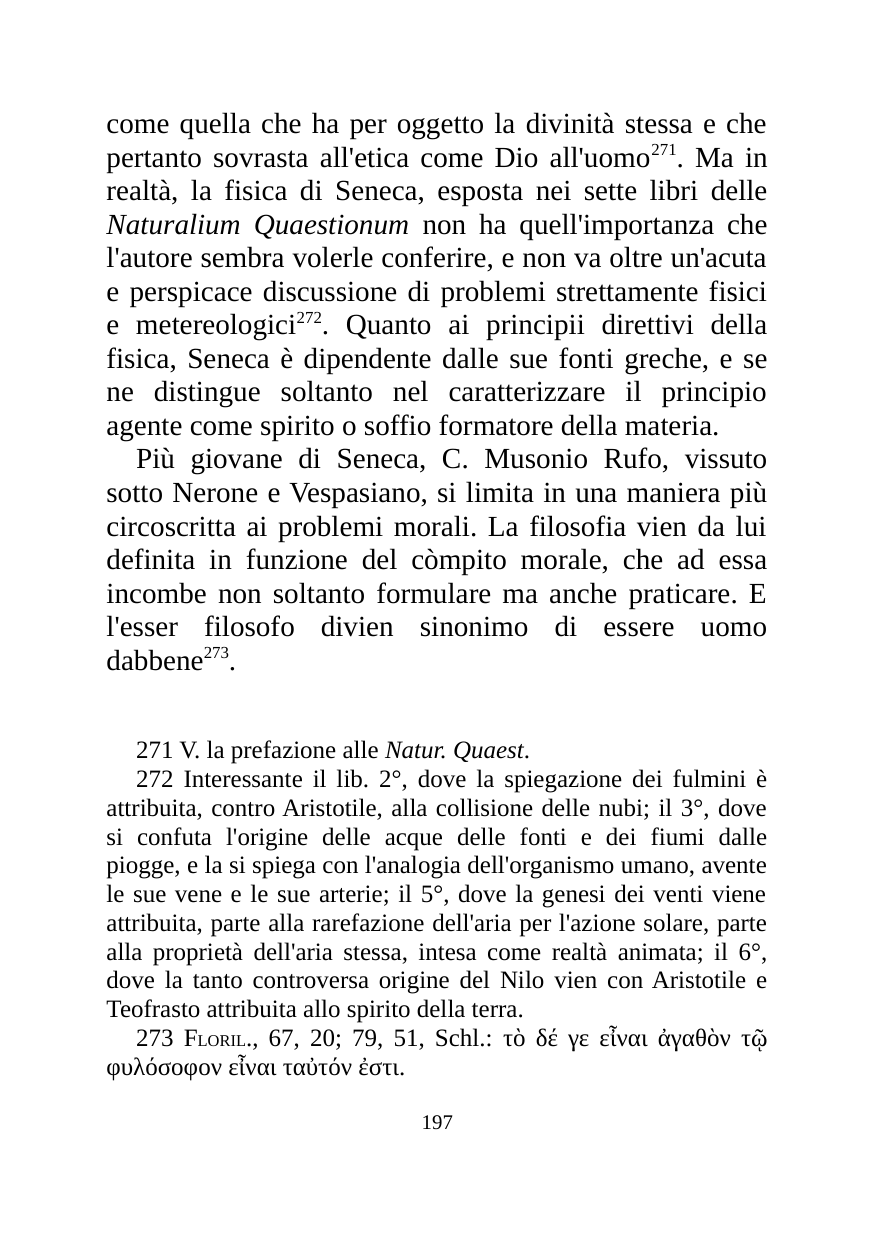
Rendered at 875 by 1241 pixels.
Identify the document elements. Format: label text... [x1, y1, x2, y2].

text V. la prefazione alle Natur. Quaest. [106, 735, 768, 764]
text Interessante il lib. 2°, dove la spiegazione dei fulmini è attribuita, contro Aristotile, alla collisione delle nubi; il 3°, dove si confuta l'origine delle acque delle fonti e dei fiumi dalle piogge, e la si spiega con l'analogia dell'organismo umano, avente le sue vene e le sue arterie; il 5°, dove la genesi dei venti viene attribuita, parte alla rarefazione dell'aria per l'azione solare, parte alla proprietà dell'aria stessa, intesa come realtà animata; il 6°, dove la tanto controversa origine del Nilo vien con Aristotile e Teofrasto attribuita allo spirito della terra. [106, 764, 768, 1023]
text Più giovane di Seneca, C. Musonio Rufo, vissuto sotto Nerone e Vespasiano, si limita in una maniera più circoscritta ai problemi morali. La filosofia vien da lui definita in funzione del còmpito morale, che ad essa incombe non soltanto formulare ma anche praticare. E l'esser filosofo divien sinonimo di essere uomo dabbene. [106, 442, 768, 676]
text Floril., 67, 20; 79, 51, Schl.: τὸ δέ γε εἶναι ἀγαθὸν τῷ φυλόσοφον εἶναι ταὐτόν ἐστι. [106, 1023, 768, 1080]
text come quella che ha per oggetto la divinità stessa e che pertanto sovrasta all'etica come Dio all'uomo. Ma in realtà, la fisica di Seneca, esposta nei sette libri delle Naturalium Quaestionum non ha quell'importanza che l'autore sembra volerle conferire, e non va oltre un'acuta e perspicace discussione di problemi strettamente fisici e metereologici. Quanto ai principii direttivi della fisica, Seneca è dipendente dalle sue fonti greche, e se ne distingue soltanto nel caratterizzare il principio agente come spirito o soffio formatore della materia. [106, 106, 768, 442]
